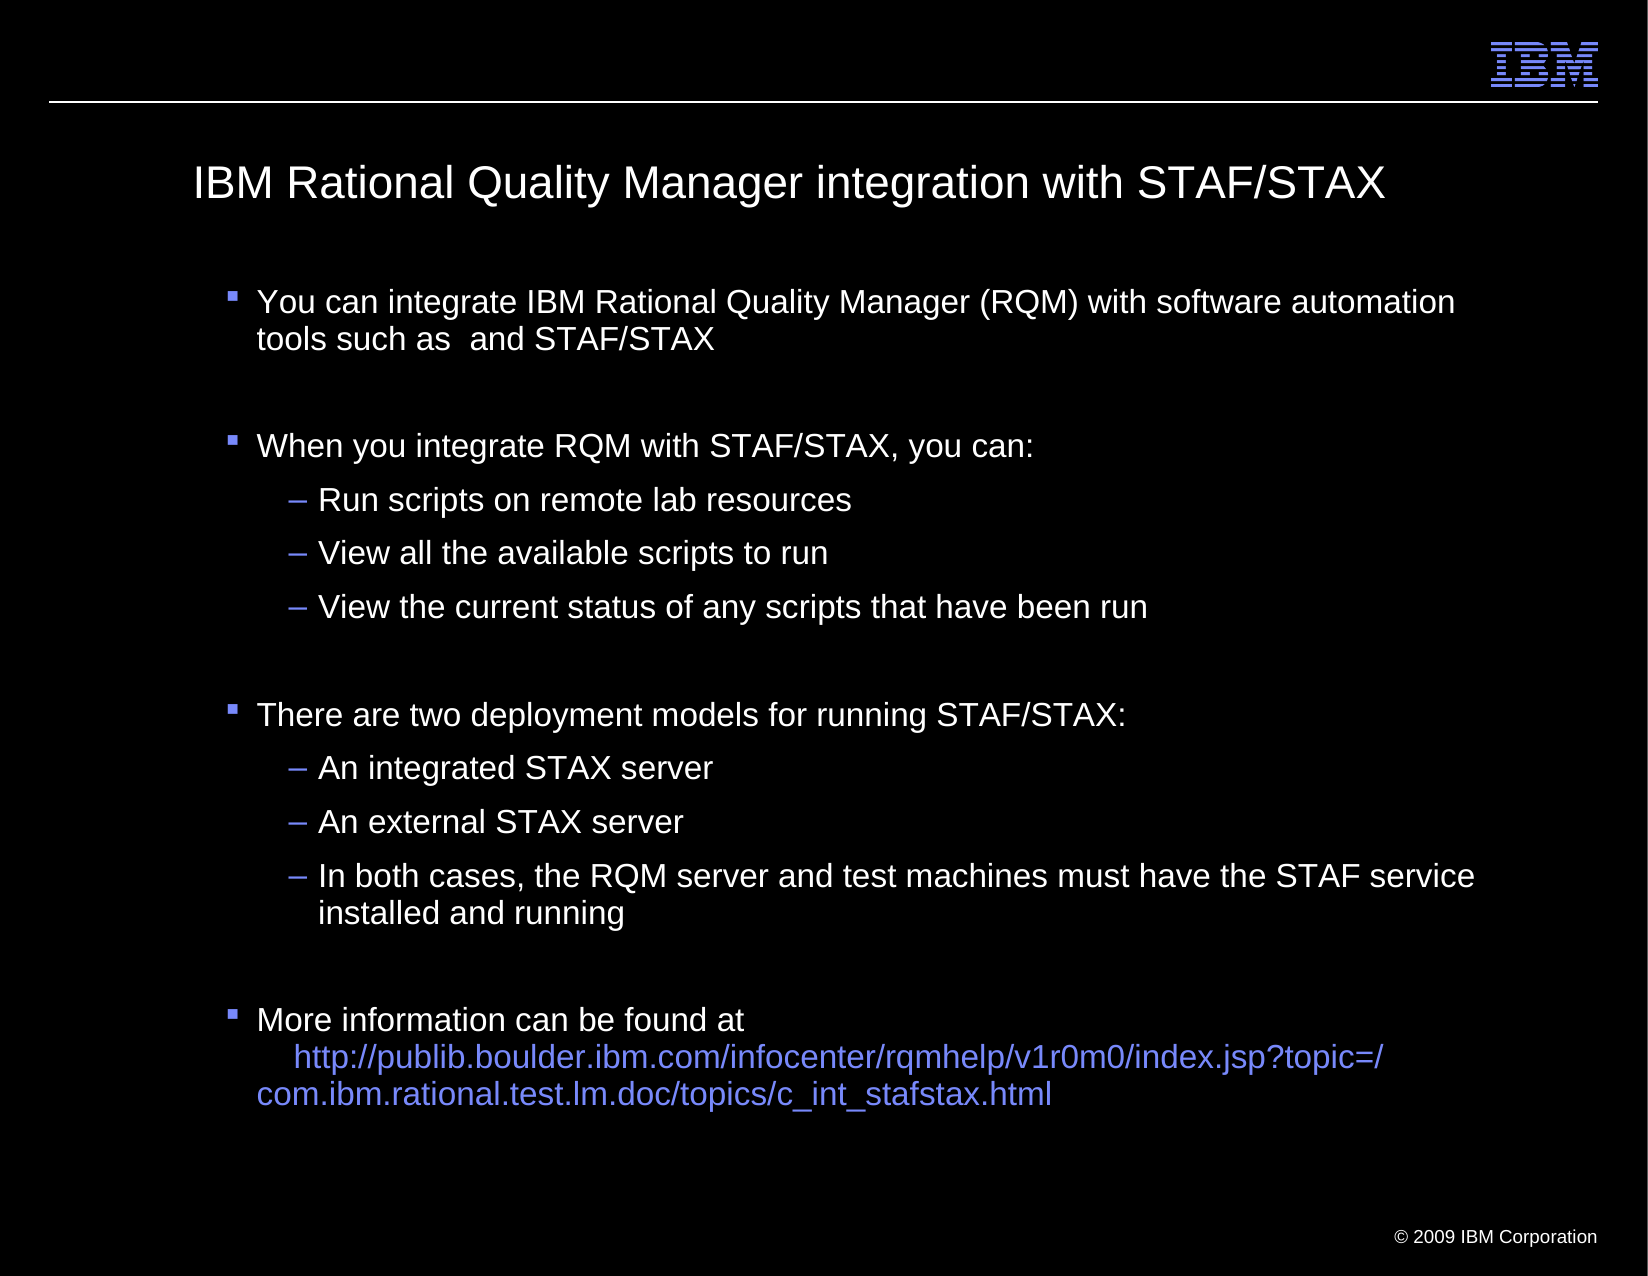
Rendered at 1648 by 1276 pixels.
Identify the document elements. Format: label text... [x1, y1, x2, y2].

text_box IBM Rational Quality Manager integration with STAF/STAX [175, 150, 1648, 243]
list You can integrate IBM Rational Quality Manager (RQM) with software automation tools such as and STAF/STAX When you integrate RQM with STAF/STAX, you can: Run scripts on remote lab resources View all the available scripts to run View the current status of any scripts that have been run There are two deployment models for running STAF/STAX: An integrated STAX server An external STAX server In both cases, the RQM server and test machines must have the STAF service installed and running More information can be found at http://publib.boulder.ibm.com/infocenter/rqmhelp/v1r0m0/index.jsp?topic=/com.ibm.rational.test.lm.doc/topics/c_int_stafstax.html [208, 275, 1524, 1176]
picture [1491, 42, 1598, 87]
